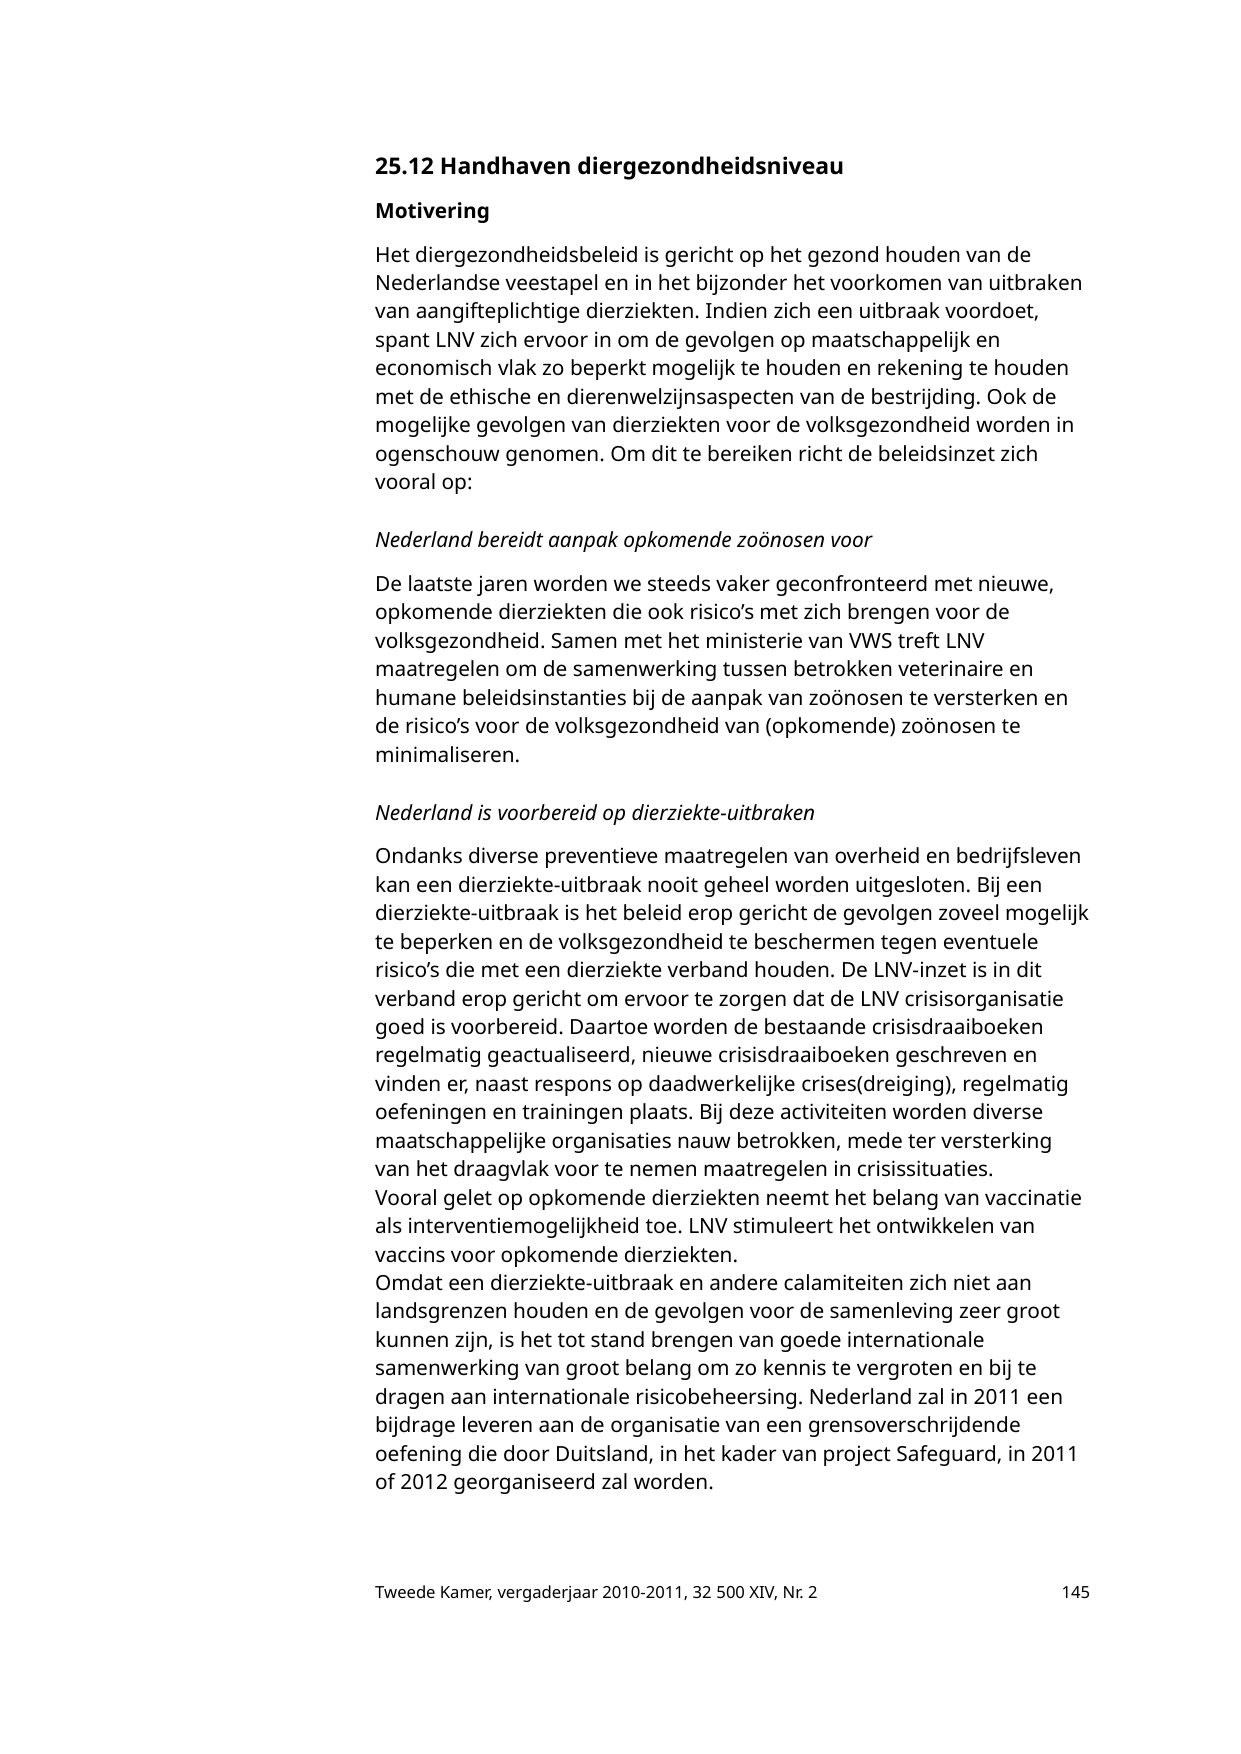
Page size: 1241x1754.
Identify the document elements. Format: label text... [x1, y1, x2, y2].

text Ondanks diverse preventieve maatregelen van overheid en bedrijfsleven kan een dierziekte-uitbraak nooit geheel worden uitgesloten. Bij een dierziekte-uitbraak is het beleid erop gericht de gevolgen zoveel mogelijk te beperken en de volksgezondheid te beschermen tegen eventuele risico’s die met een dierziekte verband houden. De LNV-inzet is in dit verband erop gericht om ervoor te zorgen dat de LNV crisisorganisatie goed is voorbereid. Daartoe worden de bestaande crisisdraaiboeken regelmatig geactualiseerd, nieuwe crisisdraaiboeken geschreven en vinden er, naast respons op daadwerkelijke crises(dreiging), regelmatig oefeningen en trainingen plaats. Bij deze activiteiten worden diverse maatschappelijke organisaties nauw betrokken, mede ter versterking van het draagvlak voor te nemen maatregelen in crisissituaties. [375, 842, 1090, 1183]
text Vooral gelet op opkomende dierziekten neemt het belang van vaccinatie als interventiemogelijkheid toe. LNV stimuleert het ontwikkelen van vaccins voor opkomende dierziekten. [375, 1183, 1090, 1268]
text Nederland bereidt aanpak opkomende zoönosen voor [375, 526, 1090, 554]
text De laatste jaren worden we steeds vaker geconfronteerd met nieuwe, opkomende dierziekten die ook risico’s met zich brengen voor de volksgezondheid. Samen met het ministerie van VWS treft LNV maatregelen om de samenwerking tussen betrokken veterinaire en humane beleidsinstanties bij de aanpak van zoönosen te versterken en de risico’s voor de volksgezondheid van (opkomende) zoönosen te minimaliseren. [375, 569, 1090, 768]
text Motivering [375, 196, 1090, 225]
text Nederland is voorbereid op dierziekte-uitbraken [375, 798, 1090, 827]
text Het diergezondheidsbeleid is gericht op het gezond houden van de Nederlandse veestapel en in het bijzonder het voorkomen van uitbraken van aangifteplichtige dierziekten. Indien zich een uitbraak voordoet, spant LNV zich ervoor in om de gevolgen op maatschappelijk en economisch vlak zo beperkt mogelijk te houden en rekening te houden met de ethische en dierenwelzijnsaspecten van de bestrijding. Ook de mogelijke gevolgen van dierziekten voor de volksgezondheid worden in ogenschouw genomen. Om dit te bereiken richt de beleidsinzet zich vooral op: [375, 240, 1090, 496]
text Omdat een dierziekte-uitbraak en andere calamiteiten zich niet aan landsgrenzen houden en de gevolgen voor de samenleving zeer groot kunnen zijn, is het tot stand brengen van goede internationale samenwerking van groot belang om zo kennis te vergroten en bij te dragen aan internationale risicobeheersing. Nederland zal in 2011 een bijdrage leveren aan de organisatie van een grensoverschrijdende oefening die door Duitsland, in het kader van project Safeguard, in 2011 of 2012 georganiseerd zal worden. [375, 1268, 1090, 1496]
subtitle 25.12 Handhaven diergezondheidsniveau [375, 150, 1090, 181]
